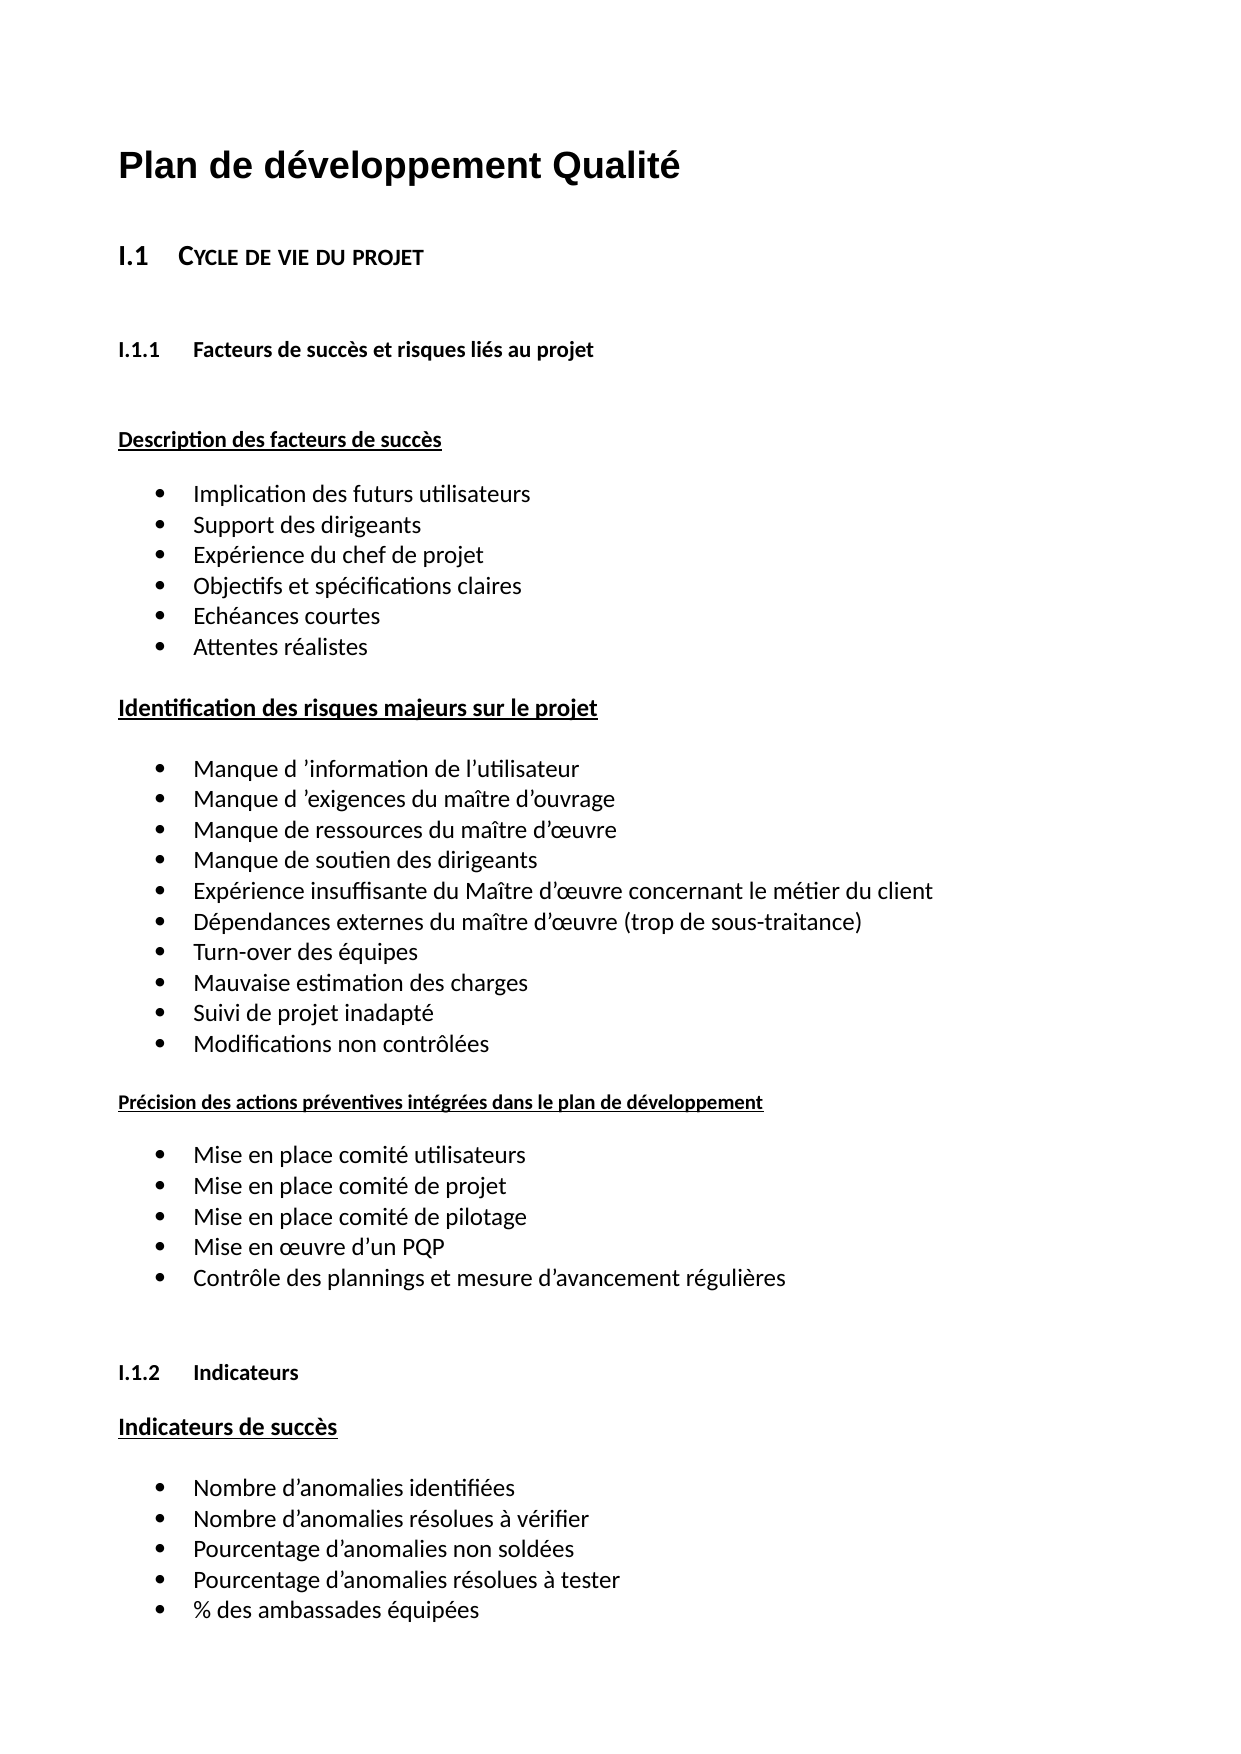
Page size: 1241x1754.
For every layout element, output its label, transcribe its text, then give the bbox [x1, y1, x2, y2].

list Objectifs et spécifications claires [156, 570, 1122, 601]
list Suivi de projet inadapté [156, 997, 1122, 1028]
list Support des dirigeants [156, 509, 1122, 539]
text Identification des risques majeurs sur le projet [118, 692, 1122, 723]
list Mauvaise estimation des charges [156, 967, 1122, 997]
list Expérience insuffisante du Maître d’œuvre concernant le métier du client [156, 875, 1122, 906]
list Manque d ’exigences du maître d’ouvrage [156, 784, 1122, 814]
subtitle Description des facteurs de succès [118, 425, 1122, 453]
list Dépendances externes du maître d’œuvre (trop de sous-traitance) [156, 906, 1122, 936]
list Manque d ’information de l’utilisateur [156, 753, 1122, 784]
list Echéances courtes [156, 601, 1122, 631]
list Mise en place comité de projet [156, 1170, 1122, 1201]
subtitle Plan de développement Qualité [118, 143, 1122, 187]
text Indicateurs de succès [118, 1412, 1122, 1442]
list Attentes réalistes [156, 631, 1122, 662]
list Implication des futurs utilisateurs [156, 478, 1122, 509]
list Pourcentage d’anomalies non soldées [156, 1534, 1122, 1564]
list Nombre d’anomalies identifiées [156, 1473, 1122, 1503]
list Manque de soutien des dirigeants [156, 845, 1122, 875]
subtitle Indicateurs [118, 1358, 1122, 1387]
list Pourcentage d’anomalies résolues à tester [156, 1564, 1122, 1595]
subtitle Facteurs de succès et risques liés au projet [118, 335, 1122, 363]
list Manque de ressources du maître d’œuvre [156, 814, 1122, 845]
list Expérience du chef de projet [156, 539, 1122, 570]
list Turn-over des équipes [156, 936, 1122, 967]
list Contrôle des plannings et mesure d’avancement régulières [156, 1262, 1122, 1292]
list Modifications non contrôlées [156, 1028, 1122, 1058]
list Nombre d’anomalies résolues à vérifier [156, 1503, 1122, 1534]
list Mise en œuvre d’un PQP [156, 1231, 1122, 1262]
subtitle Cycle de vie du projet [118, 237, 1122, 272]
list Mise en place comité utilisateurs [156, 1140, 1122, 1170]
text Précision des actions préventives intégrées dans le plan de développement [118, 1089, 1122, 1114]
list Mise en place comité de pilotage [156, 1201, 1122, 1231]
list % des ambassades équipées [156, 1595, 1122, 1625]
